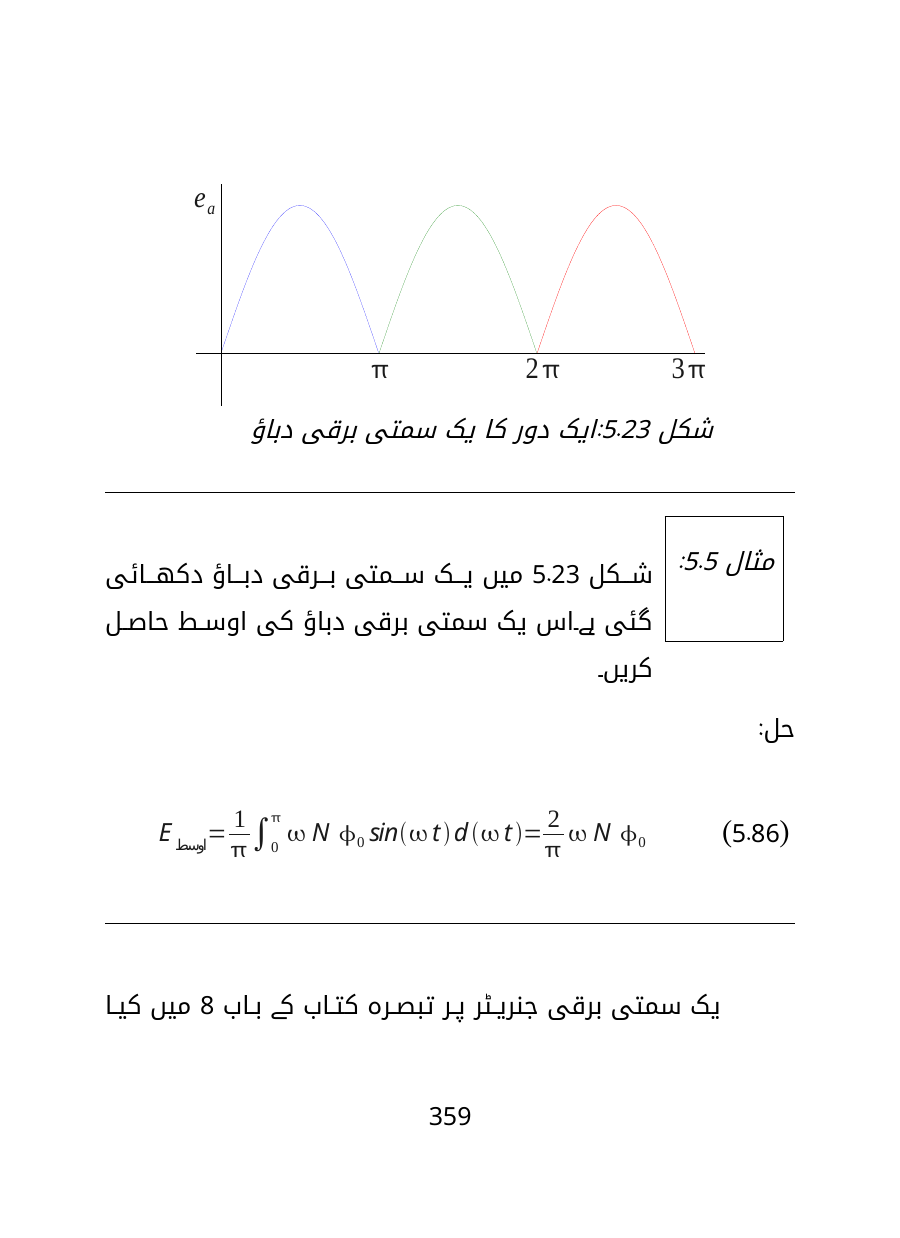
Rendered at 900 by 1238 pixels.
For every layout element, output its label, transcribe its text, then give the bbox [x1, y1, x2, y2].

text شکل 5.23 میں یک سمتی برقی دباؤ دکھائی گئی ہے۔اس یک سمتی برقی دباؤ کی اوسط حاصل کریں۔ [105, 551, 795, 693]
table_header [105, 800, 688, 880]
text مثال 5.5: [673, 538, 774, 585]
text یک سمتی برقی جنریٹر پر تبصرہ کتاب کے باب 8 میں کیا [105, 982, 795, 1029]
text شکل 5.23:ایک دور کا یک سمتی برقی دباؤ [187, 181, 712, 453]
text حل: [105, 706, 795, 753]
table_header (5.86) [688, 800, 795, 880]
